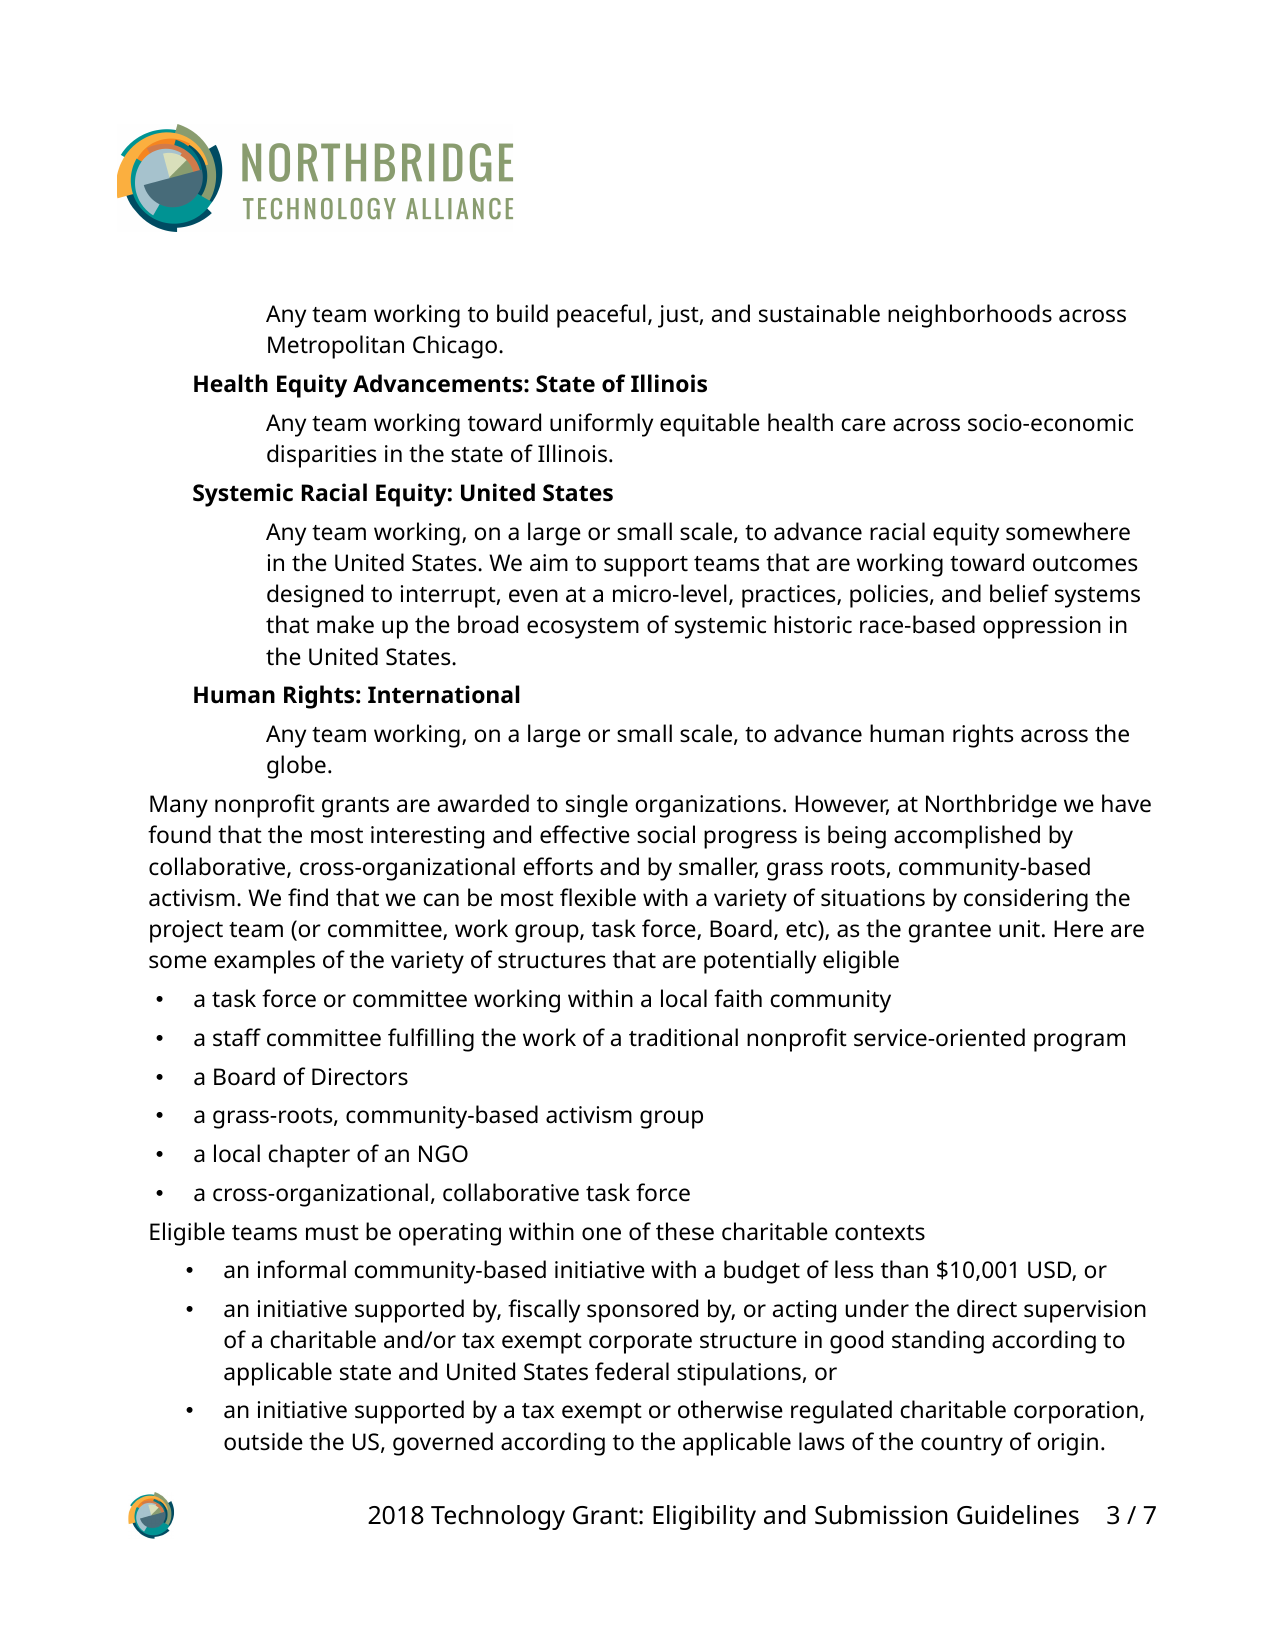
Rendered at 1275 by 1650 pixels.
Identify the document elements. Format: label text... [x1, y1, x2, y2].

list an initiative supported by a tax exempt or otherwise regulated charitable corporation, outside the US, governed according to the applicable laws of the country of origin. [186, 1394, 1157, 1457]
picture [117, 124, 514, 232]
text Health Equity Advancements: State of Illinois [192, 368, 1157, 399]
text Human Rights: International [192, 679, 1157, 711]
text Eligible teams must be operating within one of these charitable contexts [148, 1216, 1157, 1247]
text Any team working to build peaceful, just, and sustainable neighborhoods across Metropolitan Chicago. [266, 298, 1157, 361]
list an initiative supported by, fiscally sponsored by, or acting under the direct supervision of a charitable and/or tax exempt corporate structure in good standing according to applicable state and United States federal stipulations, or [186, 1293, 1157, 1387]
text Any team working, on a large or small scale, to advance racial equity somewhere in the United States. We aim to support teams that are working toward outcomes designed to interrupt, even at a micro-level, practices, policies, and belief systems that make up the broad ecosystem of systemic historic race-based oppression in the United States. [266, 516, 1157, 672]
text Any team working toward uniformly equitable health care across socio-economic disparities in the state of Illinois. [266, 407, 1157, 469]
list an informal community-based initiative with a budget of less than $10,001 USD, or [186, 1254, 1157, 1286]
list a local chapter of an NGO [156, 1138, 1157, 1169]
list a Board of Directors [156, 1061, 1157, 1092]
list a staff committee fulfilling the work of a traditional nonprofit service-oriented program [156, 1022, 1157, 1053]
text Many nonprofit grants are awarded to single organizations. However, at Northbridge we have found that the most interesting and effective social progress is being accomplished by collaborative, cross-organizational efforts and by smaller, grass roots, community-based activism. We find that we can be most flexible with a variety of situations by considering the project team (or committee, work group, task force, Board, etc), as the grantee unit. Here are some examples of the variety of structures that are potentially eligible [148, 788, 1157, 976]
text Systemic Racial Equity: United States [192, 477, 1157, 508]
list a grass-roots, community-based activism group [156, 1099, 1157, 1131]
list a cross-organizational, collaborative task force [156, 1177, 1157, 1208]
text Any team working, on a large or small scale, to advance human rights across the globe. [266, 718, 1157, 781]
list a task force or committee working within a local faith community [156, 983, 1157, 1014]
picture [128, 1492, 175, 1539]
